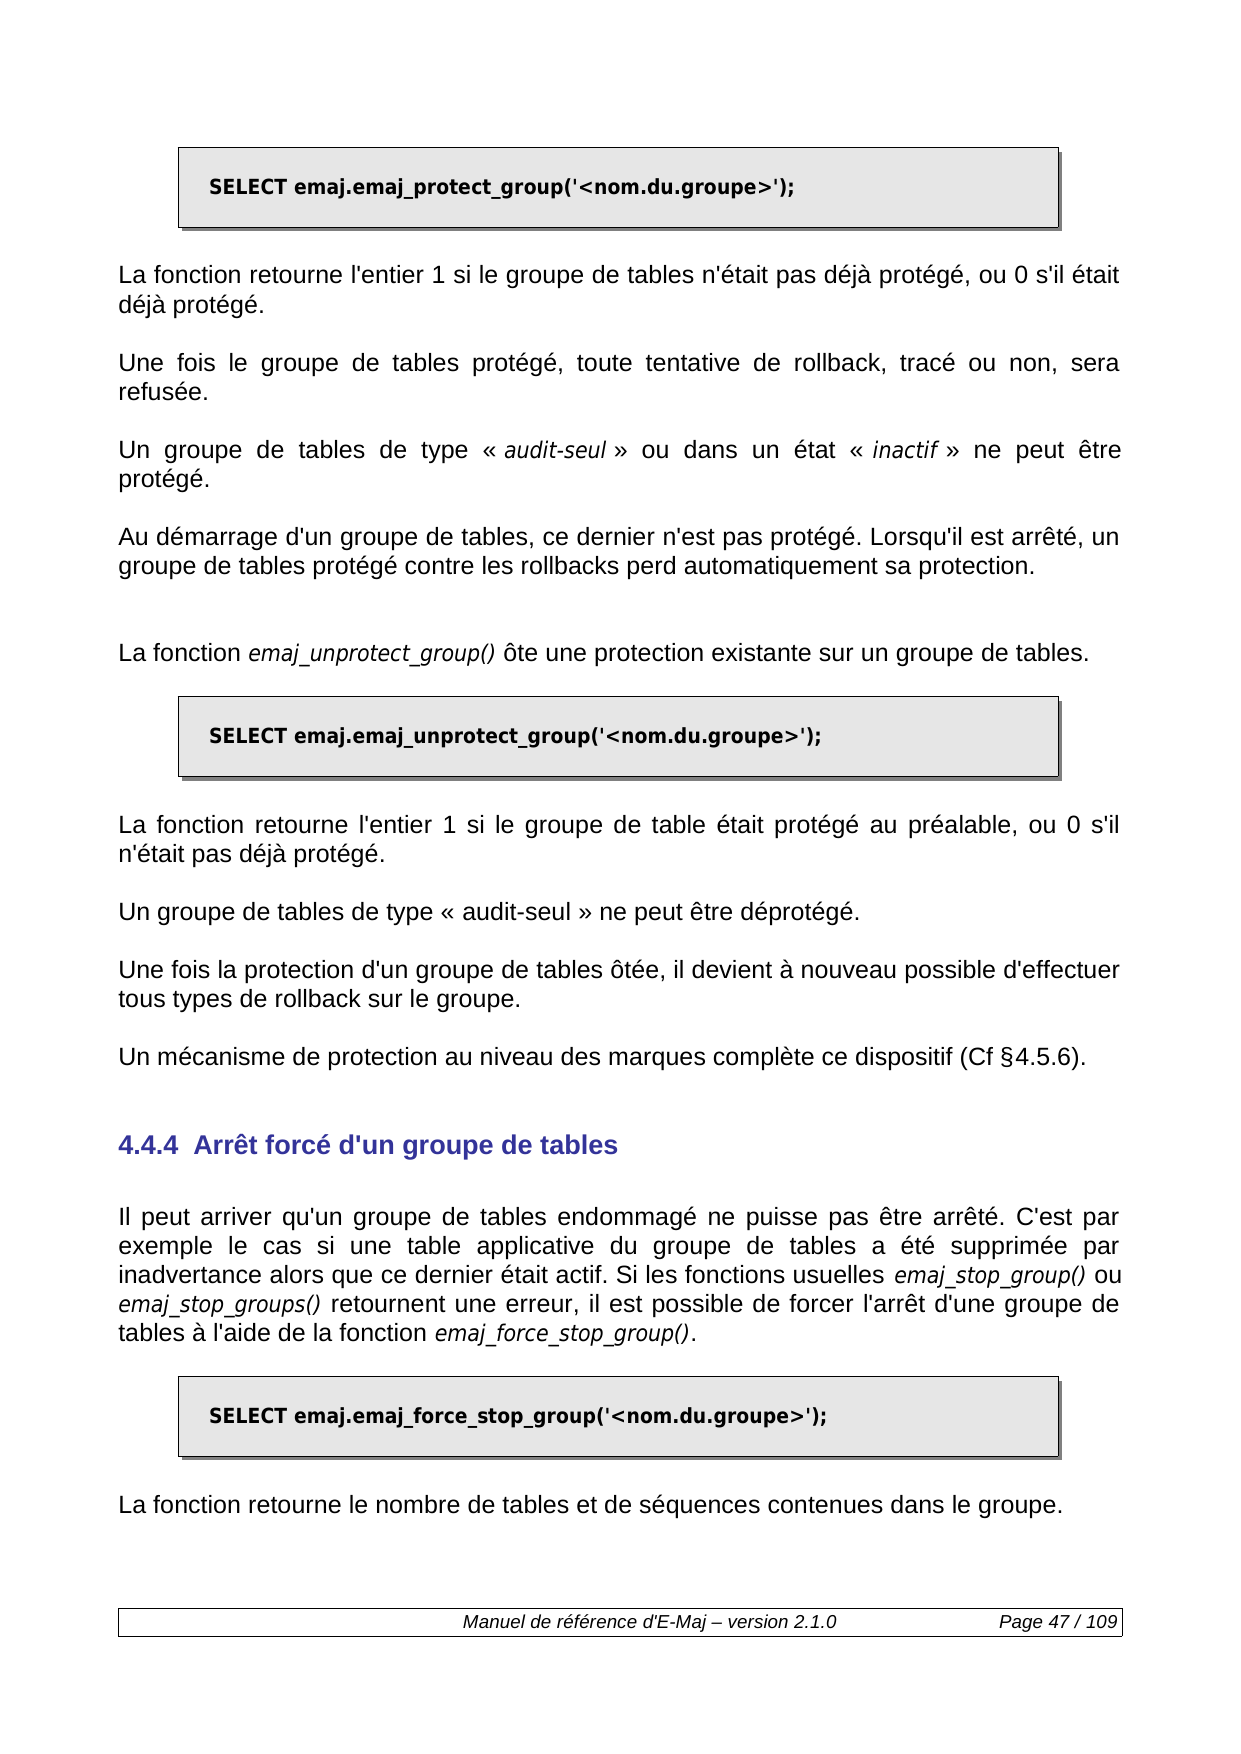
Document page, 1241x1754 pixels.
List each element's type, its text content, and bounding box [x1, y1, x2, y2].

text Au démarrage d'un groupe de tables, ce dernier n'est pas protégé. Lorsqu'il est arrêté, un groupe de tables protégé contre les rollbacks perd automatiquement sa protection. [118, 522, 1122, 580]
text Il peut arriver qu'un groupe de tables endommagé ne puisse pas être arrêté. C'est par exemple le cas si une table applicative du groupe de tables a été supprimée par inadvertance alors que ce dernier était actif. Si les fonctions usuelles emaj_stop_group() ou emaj_stop_groups() retournent une erreur, il est possible de forcer l'arrêt d'une groupe de tables à l'aide de la fonction emaj_force_stop_group(). [118, 1202, 1122, 1347]
text Un groupe de tables de type « audit-seul » ne peut être déprotégé. [118, 897, 1122, 926]
text Une fois le groupe de tables protégé, toute tentative de rollback, tracé ou non, sera refusée. [118, 348, 1122, 406]
subtitle Arrêt forcé d'un groupe de tables [118, 1129, 1122, 1160]
text Une fois la protection d'un groupe de tables ôtée, il devient à nouveau possible d'effectuer tous types de rollback sur le groupe. [118, 955, 1122, 1013]
text Un groupe de tables de type « audit-seul » ou dans un état « inactif » ne peut être protégé. [118, 435, 1122, 493]
text Un mécanisme de protection au niveau des marques complète ce dispositif (Cf §4.5.6). [118, 1042, 1122, 1071]
text La fonction retourne l'entier 1 si le groupe de table était protégé au préalable, ou 0 s'il n'était pas déjà protégé. [118, 809, 1122, 868]
text SELECT emaj.emaj_unprotect_group('<nom.du.groupe>'); [179, 721, 1058, 745]
text La fonction retourne le nombre de tables et de séquences contenues dans le groupe. [118, 1489, 1122, 1518]
text La fonction emaj_unprotect_group() ôte une protection existante sur un groupe de tables. [118, 638, 1122, 667]
text SELECT emaj.emaj_protect_group('<nom.du.groupe>'); [179, 172, 1058, 196]
text SELECT emaj.emaj_force_stop_group('<nom.du.groupe>'); [179, 1401, 1058, 1425]
text La fonction retourne l'entier 1 si le groupe de tables n'était pas déjà protégé, ou 0 s'il était déjà protégé. [118, 260, 1122, 318]
